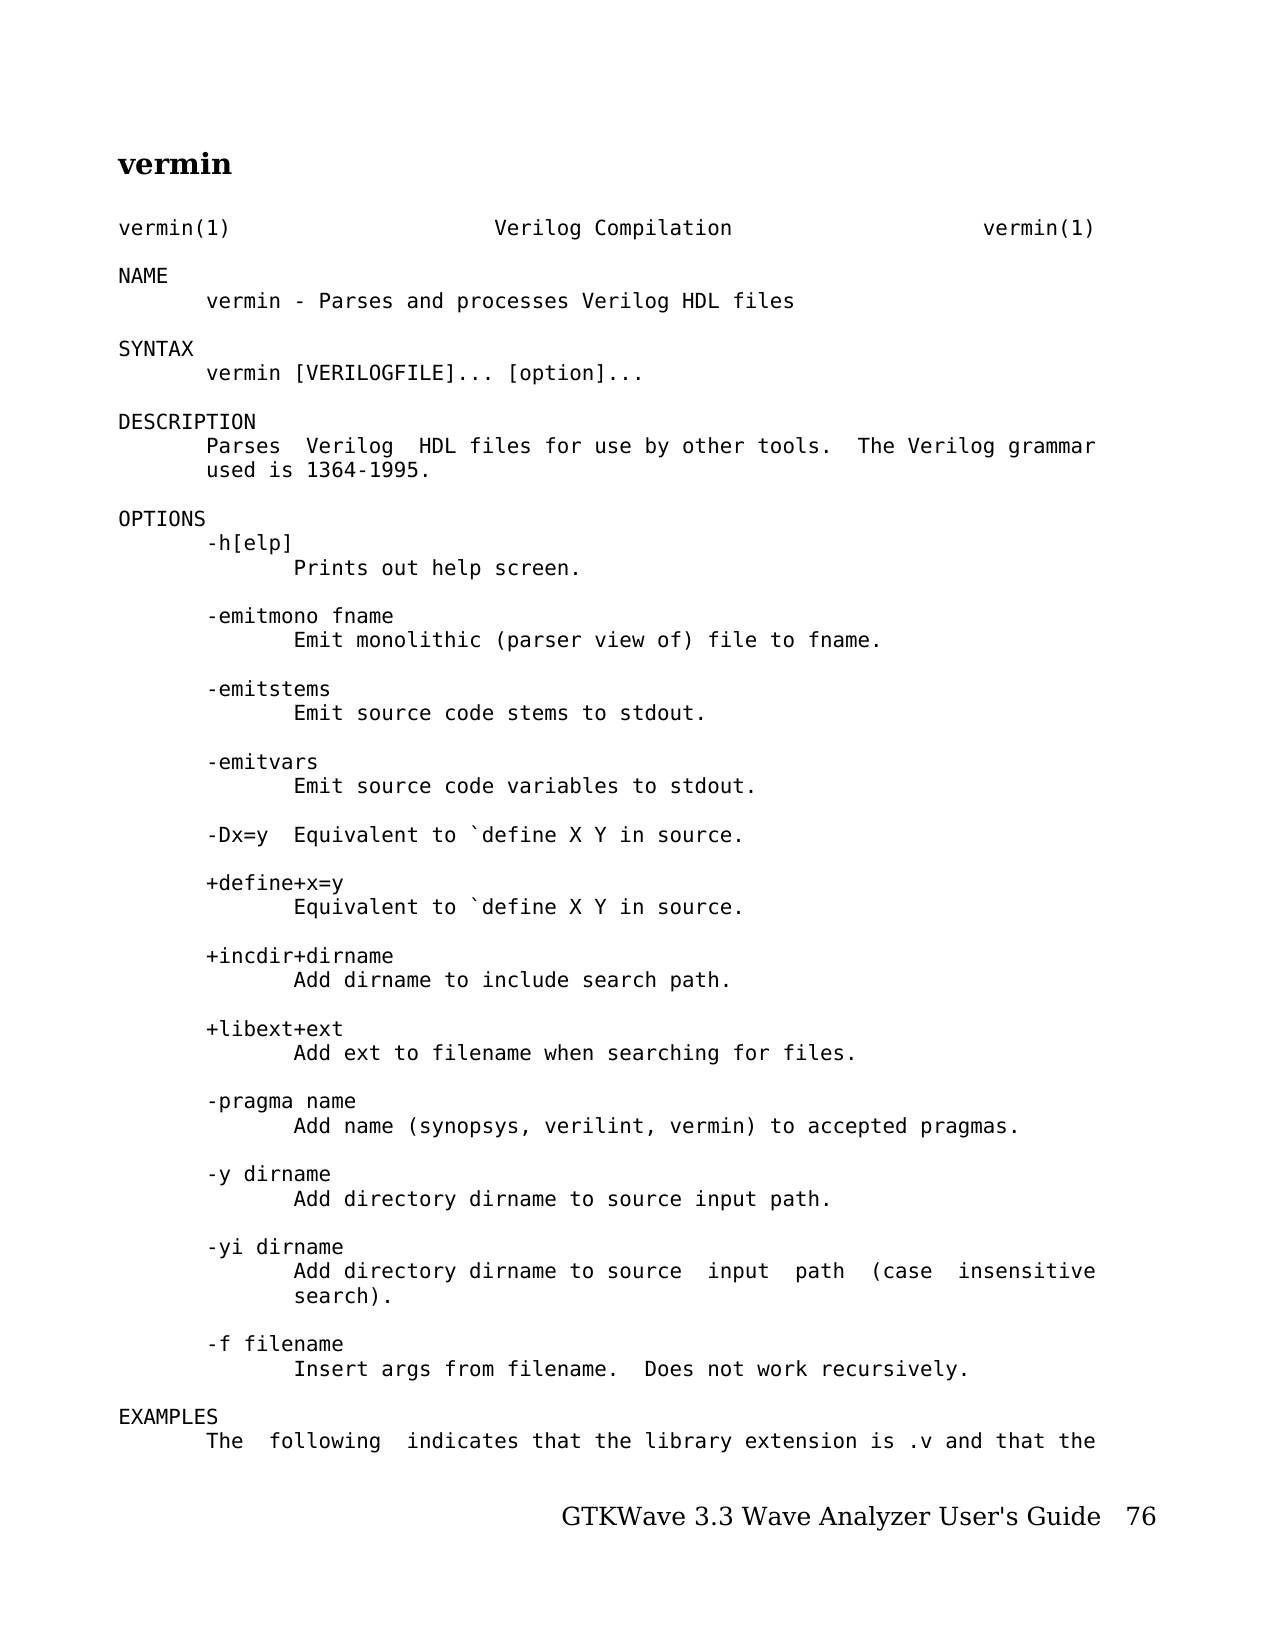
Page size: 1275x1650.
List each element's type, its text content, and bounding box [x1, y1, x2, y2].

text used is 1364-1995. [118, 458, 1157, 483]
text Emit source code stems to stdout. [118, 701, 1157, 726]
text Add directory dirname to source input path (case insensitive [118, 1259, 1157, 1284]
text OPTIONS [118, 507, 1157, 531]
text Add ext to filename when searching for files. [118, 1041, 1157, 1065]
text search). [118, 1284, 1157, 1308]
text vermin - Parses and processes Verilog HDL files [118, 289, 1157, 313]
text Prints out help screen. [118, 556, 1157, 580]
text -emitstems [118, 677, 1157, 701]
text Emit monolithic (parser view of) file to fname. [118, 628, 1157, 653]
text DESCRIPTION [118, 410, 1157, 434]
text vermin [VERILOGFILE]... [option]... [118, 361, 1157, 386]
text Add dirname to include search path. [118, 968, 1157, 992]
text +libext+ext [118, 1017, 1157, 1041]
text EXAMPLES [118, 1405, 1157, 1429]
text +incdir+dirname [118, 944, 1157, 968]
text SYNTAX [118, 337, 1157, 361]
text Insert args from filename. Does not work recursively. [118, 1357, 1157, 1381]
text Parses Verilog HDL files for use by other tools. The Verilog grammar [118, 434, 1157, 458]
text -pragma name [118, 1089, 1157, 1114]
text NAME [118, 264, 1157, 289]
text -yi dirname [118, 1235, 1157, 1259]
text Equivalent to `define X Y in source. [118, 895, 1157, 920]
text vermin(1) Verilog Compilation vermin(1) [118, 216, 1157, 240]
text vermin [118, 147, 1157, 182]
text Add name (synopsys, verilint, vermin) to accepted pragmas. [118, 1114, 1157, 1138]
text -h[elp] [118, 531, 1157, 556]
text Add directory dirname to source input path. [118, 1187, 1157, 1211]
text -y dirname [118, 1162, 1157, 1187]
text -f filename [118, 1332, 1157, 1357]
text Emit source code variables to stdout. [118, 774, 1157, 798]
text The following indicates that the library extension is .v and that the [118, 1429, 1157, 1454]
text +define+x=y [118, 871, 1157, 895]
text -emitvars [118, 750, 1157, 774]
text -emitmono fname [118, 604, 1157, 628]
text -Dx=y Equivalent to `define X Y in source. [118, 823, 1157, 847]
